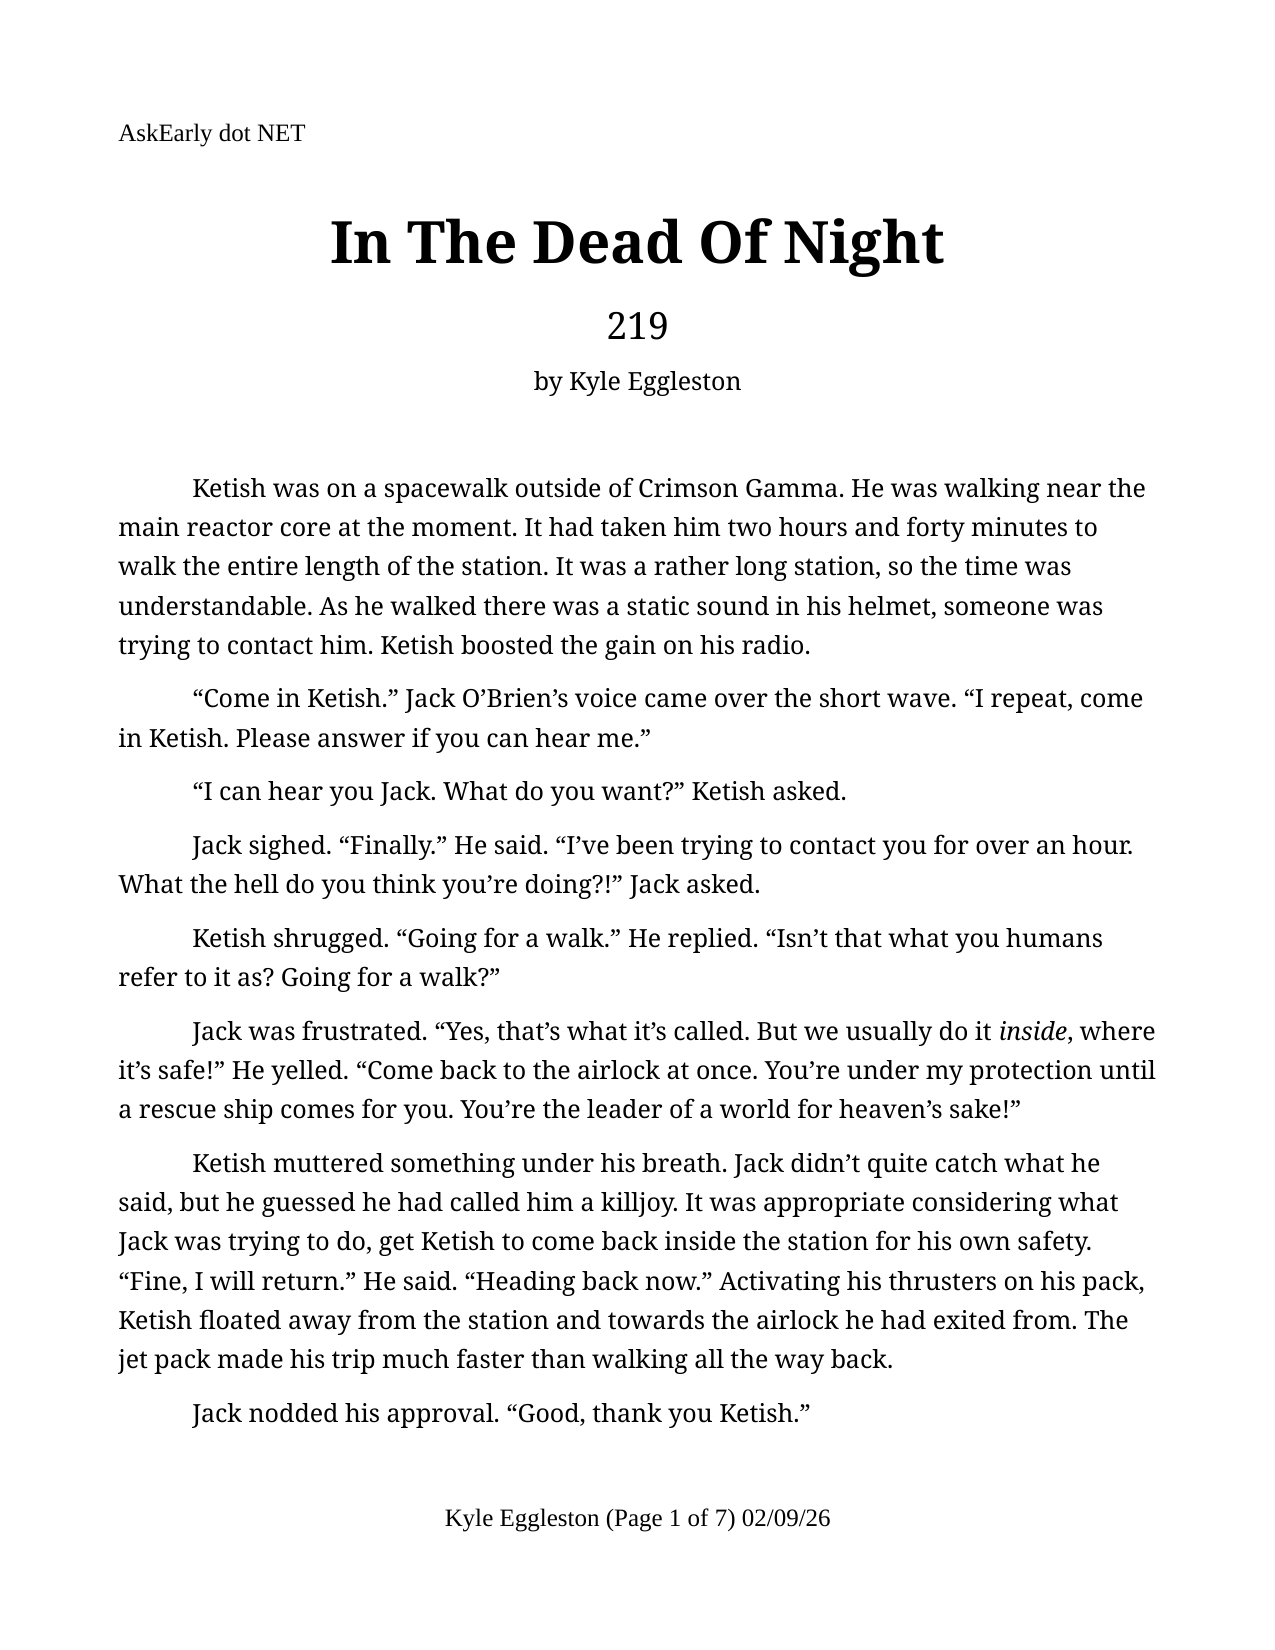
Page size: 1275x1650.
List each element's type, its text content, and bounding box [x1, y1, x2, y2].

title In The Dead Of Night [118, 201, 1157, 281]
text Ketish shrugged. “Going for a walk.” He replied. “Isn’t that what you humans refer to it as? Going for a walk?” [118, 921, 1157, 994]
subtitle 219 [118, 299, 1157, 351]
text Ketish was on a spacewalk outside of Crimson Gamma. He was walking near the main reactor core at the moment. It had taken him two hours and forty minutes to walk the entire length of the station. It was a rather long station, so the time was understandable. As he walked there was a static sound in his helmet, someone was trying to contact him. Ketish boosted the gain on his radio. [118, 471, 1157, 661]
text Jack was frustrated. “Yes, that’s what it’s called. But we usually do it inside, where it’s safe!” He yelled. “Come back to the airlock at once. You’re under my protection until a rescue ship comes for you. You’re the leader of a world for heaven’s sake!” [118, 1013, 1157, 1126]
text “Come in Ketish.” Jack O’Brien’s voice came over the short wave. “I repeat, come in Ketish. Please answer if you can hear me.” [118, 681, 1157, 754]
text Ketish muttered something under his breath. Jack didn’t quite catch what he said, but he guessed he had called him a killjoy. It was appropriate considering what Jack was trying to do, get Ketish to come back inside the station for his own safety. “Fine, I will return.” He said. “Heading back now.” Activating his thrusters on his pack, Ketish floated away from the station and towards the airlock he had exited from. The jet pack made his trip much faster than walking all the way back. [118, 1146, 1157, 1376]
text “I can hear you Jack. What do you want?” Ketish asked. [118, 774, 1157, 808]
text Jack sighed. “Finally.” He said. “I’ve been trying to contact you for over an hour. What the hell do you think you’re doing?!” Jack asked. [118, 828, 1157, 901]
text Jack nodded his approval. “Good, thank you Ketish.” [118, 1395, 1157, 1429]
text by Kyle Eggleston [118, 363, 1157, 397]
